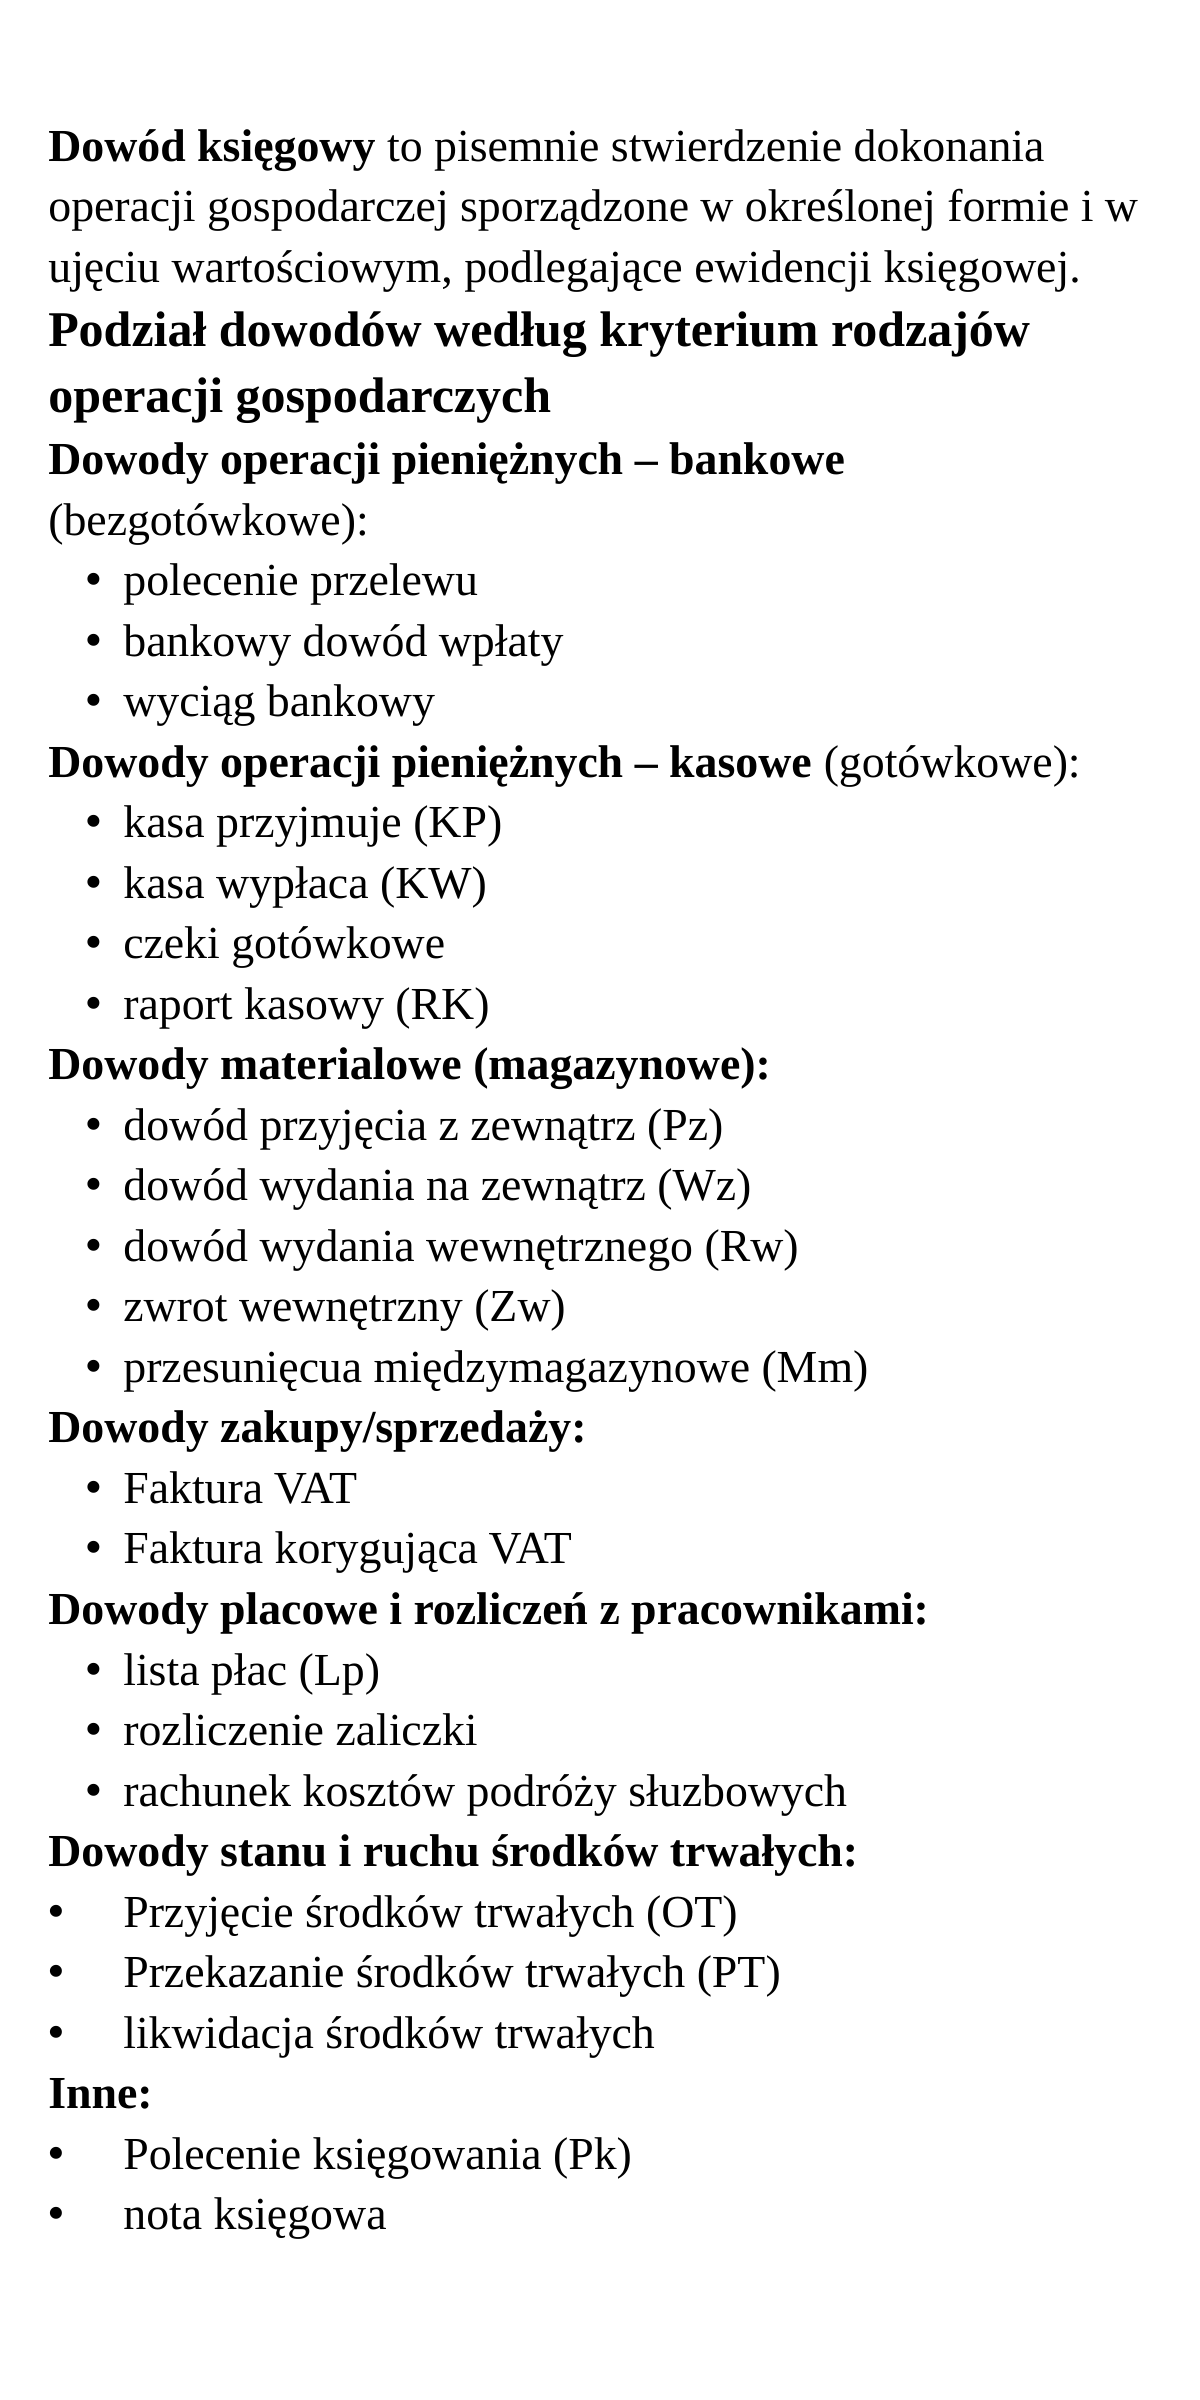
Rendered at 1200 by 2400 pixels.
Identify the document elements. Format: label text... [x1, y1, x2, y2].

text Dowód księgowy to pisemnie stwierdzenie dokonania operacji gospodarczej sporządzone w określonej formie i w ujęciu wartościowym, podlegające ewidencji księgowej. [48, 118, 1144, 292]
list kasa wypłaca (KW) [86, 855, 1144, 908]
list polecenie przelewu [86, 553, 1144, 606]
text Dowody placowe i rozliczeń z pracownikami: [48, 1582, 1144, 1634]
list Faktura VAT [86, 1461, 1144, 1513]
list przesunięcua międzymagazynowe (Mm) [86, 1339, 1144, 1392]
list dowód wydania wewnętrznego (Rw) [86, 1218, 1144, 1271]
text Dowody materialowe (magazynowe): [48, 1037, 1144, 1090]
text Dowody operacji pieniężnych – bankowe (bezgotówkowe): [48, 432, 1144, 545]
list likwidacja środków trwałych [48, 2005, 1144, 2058]
text Dowody operacji pieniężnych – kasowe (gotówkowe): [48, 734, 1144, 787]
text Dowody zakupy/sprzedaży: [48, 1400, 1144, 1453]
list lista płac (Lp) [86, 1642, 1144, 1695]
list czeki gotówkowe [86, 916, 1144, 969]
list dowód przyjęcia z zewnątrz (Pz) [86, 1097, 1144, 1150]
list Polecenie księgowania (Pk) [48, 2126, 1144, 2179]
text Dowody stanu i ruchu środków trwałych: [48, 1824, 1144, 1876]
list rozliczenie zaliczki [86, 1703, 1144, 1755]
list dowód wydania na zewnątrz (Wz) [86, 1158, 1144, 1211]
list rachunek kosztów podróży słuzbowych [86, 1763, 1144, 1816]
list nota księgowa [48, 2187, 1144, 2239]
text Podział dowodów według kryterium rodzajów operacji gospodarczych [48, 300, 1144, 423]
list kasa przyjmuje (KP) [86, 795, 1144, 848]
list wyciąg bankowy [86, 674, 1144, 727]
list zwrot wewnętrzny (Zw) [86, 1279, 1144, 1332]
list raport kasowy (RK) [86, 976, 1144, 1029]
list Inne: [48, 2066, 1144, 2118]
list Faktura korygująca VAT [86, 1521, 1144, 1574]
list Przekazanie środków trwałych (PT) [48, 1945, 1144, 1997]
list Przyjęcie środków trwałych (OT) [48, 1884, 1144, 1937]
list bankowy dowód wpłaty [86, 613, 1144, 666]
